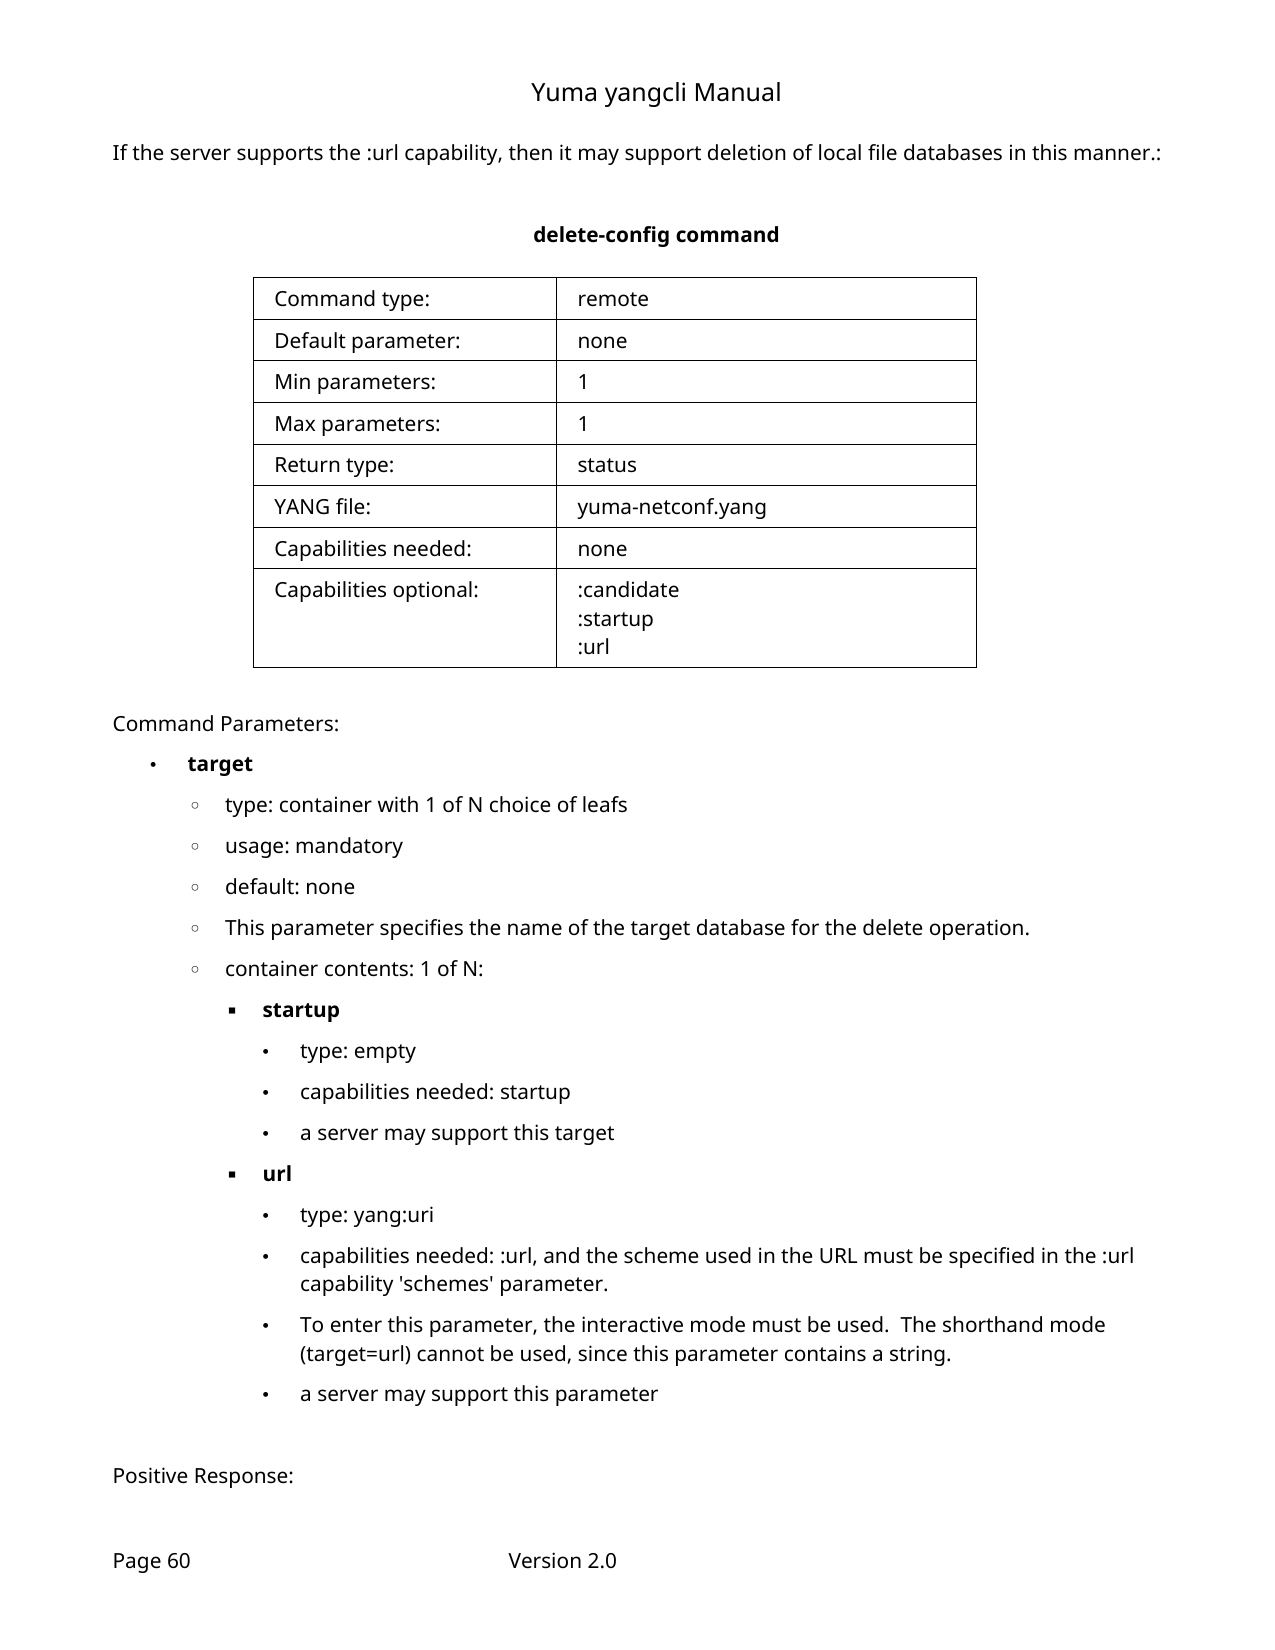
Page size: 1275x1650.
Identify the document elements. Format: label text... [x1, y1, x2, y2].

list This parameter specifies the name of the target database for the delete operation. [187, 913, 1200, 942]
list type: yang:uri [262, 1200, 1200, 1228]
table_cell status [557, 445, 976, 485]
list container contents: 1 of N: [187, 954, 1200, 983]
table_cell Max parameters: [254, 403, 556, 443]
list startup [225, 995, 1200, 1024]
list type: empty [262, 1036, 1200, 1064]
subtitle delete-config command [127, 220, 1185, 249]
list capabilities needed: :url, and the scheme used in the URL must be specified in the :url capability 'schemes' parameter. [262, 1241, 1200, 1298]
table_header remote [557, 278, 976, 319]
table_cell :candidate :startup :url [557, 569, 976, 667]
list capabilities needed: startup [262, 1077, 1200, 1106]
list default: none [187, 872, 1200, 901]
list To enter this parameter, the interactive mode must be used. The shorthand mode (target=url) cannot be used, since this parameter contains a string. [262, 1310, 1200, 1367]
text Command Parameters: [112, 709, 1200, 737]
table_cell Capabilities optional: [254, 569, 556, 667]
table_cell Capabilities needed: [254, 528, 556, 568]
table_cell Return type: [254, 445, 556, 485]
table_cell Default parameter: [254, 320, 556, 360]
table_cell 1 [557, 403, 976, 443]
table_cell none [557, 528, 976, 568]
list a server may support this target [262, 1118, 1200, 1146]
table_cell Min parameters: [254, 361, 556, 402]
list type: container with 1 of N choice of leafs [187, 791, 1200, 819]
table_cell YANG file: [254, 486, 556, 527]
table_cell 1 [557, 361, 976, 402]
table_header Command type: [254, 278, 556, 319]
text Positive Response: [112, 1461, 1200, 1490]
list url [225, 1159, 1200, 1187]
table_cell yuma-netconf.yang [557, 486, 976, 527]
list target [150, 749, 1200, 778]
list usage: mandatory [187, 831, 1200, 860]
table_cell none [557, 320, 976, 360]
text If the server supports the :url capability, then it may support deletion of local file databases in this manner.: [112, 138, 1200, 167]
list a server may support this parameter [262, 1379, 1200, 1408]
